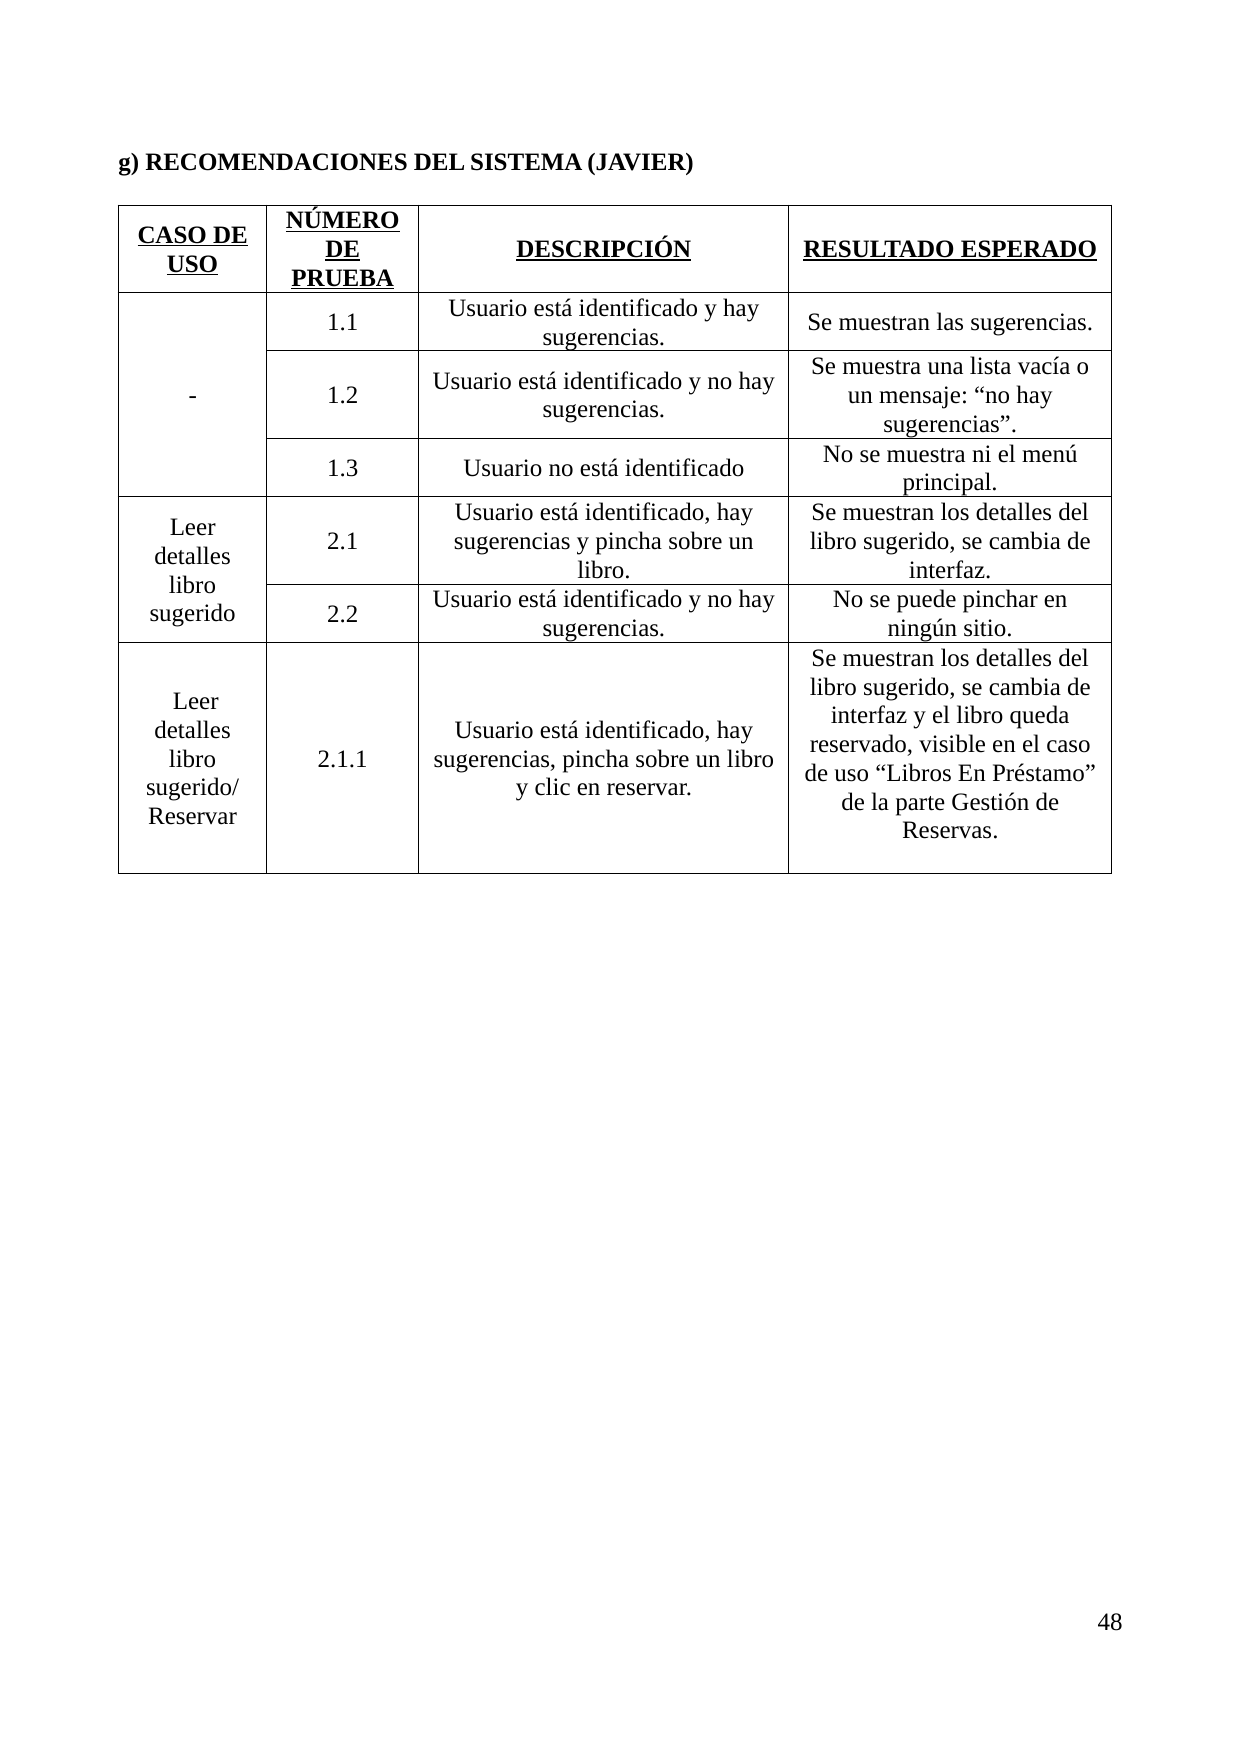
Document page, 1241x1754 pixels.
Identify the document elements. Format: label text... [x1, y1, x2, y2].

table_cell Leer detalles libro sugerido [119, 497, 266, 642]
table_header CASO DE USO [119, 206, 266, 292]
table_cell 2.1 [267, 497, 418, 583]
table_cell Leer detalles libro sugerido/ Reservar [119, 643, 266, 873]
table_cell 1.1 [267, 293, 418, 350]
table_cell Se muestran los detalles del libro sugerido, se cambia de interfaz. [789, 497, 1111, 583]
table_cell 2.1.1 [267, 643, 418, 873]
subtitle g) RECOMENDACIONES DEL SISTEMA (JAVIER) [118, 147, 1122, 176]
table_header RESULTADO ESPERADO [789, 206, 1111, 292]
table_header DESCRIPCIÓN [419, 206, 788, 292]
table_cell 2.2 [267, 585, 418, 642]
table_cell No se muestra ni el menú principal. [789, 439, 1111, 496]
table_cell Se muestran los detalles del libro sugerido, se cambia de interfaz y el libro queda reservado, visible en el caso de uso “Libros En Préstamo” de la parte Gestión de Reservas. [789, 643, 1111, 873]
table_cell Usuario está identificado y hay sugerencias. [419, 293, 788, 350]
table_cell No se puede pinchar en ningún sitio. [789, 585, 1111, 642]
table_header NÚMERO DE PRUEBA [267, 206, 418, 292]
table_cell Se muestra una lista vacía o un mensaje: “no hay sugerencias”. [789, 351, 1111, 438]
table_cell Usuario está identificado, hay sugerencias y pincha sobre un libro. [419, 497, 788, 583]
table_cell - [119, 293, 266, 496]
table_cell 1.3 [267, 439, 418, 496]
table_cell Usuario no está identificado [419, 439, 788, 496]
table_cell Usuario está identificado y no hay sugerencias. [419, 351, 788, 438]
table_cell Usuario está identificado, hay sugerencias, pincha sobre un libro y clic en reservar. [419, 643, 788, 873]
table_cell Usuario está identificado y no hay sugerencias. [419, 585, 788, 642]
table_cell 1.2 [267, 351, 418, 438]
table_cell Se muestran las sugerencias. [789, 293, 1111, 350]
